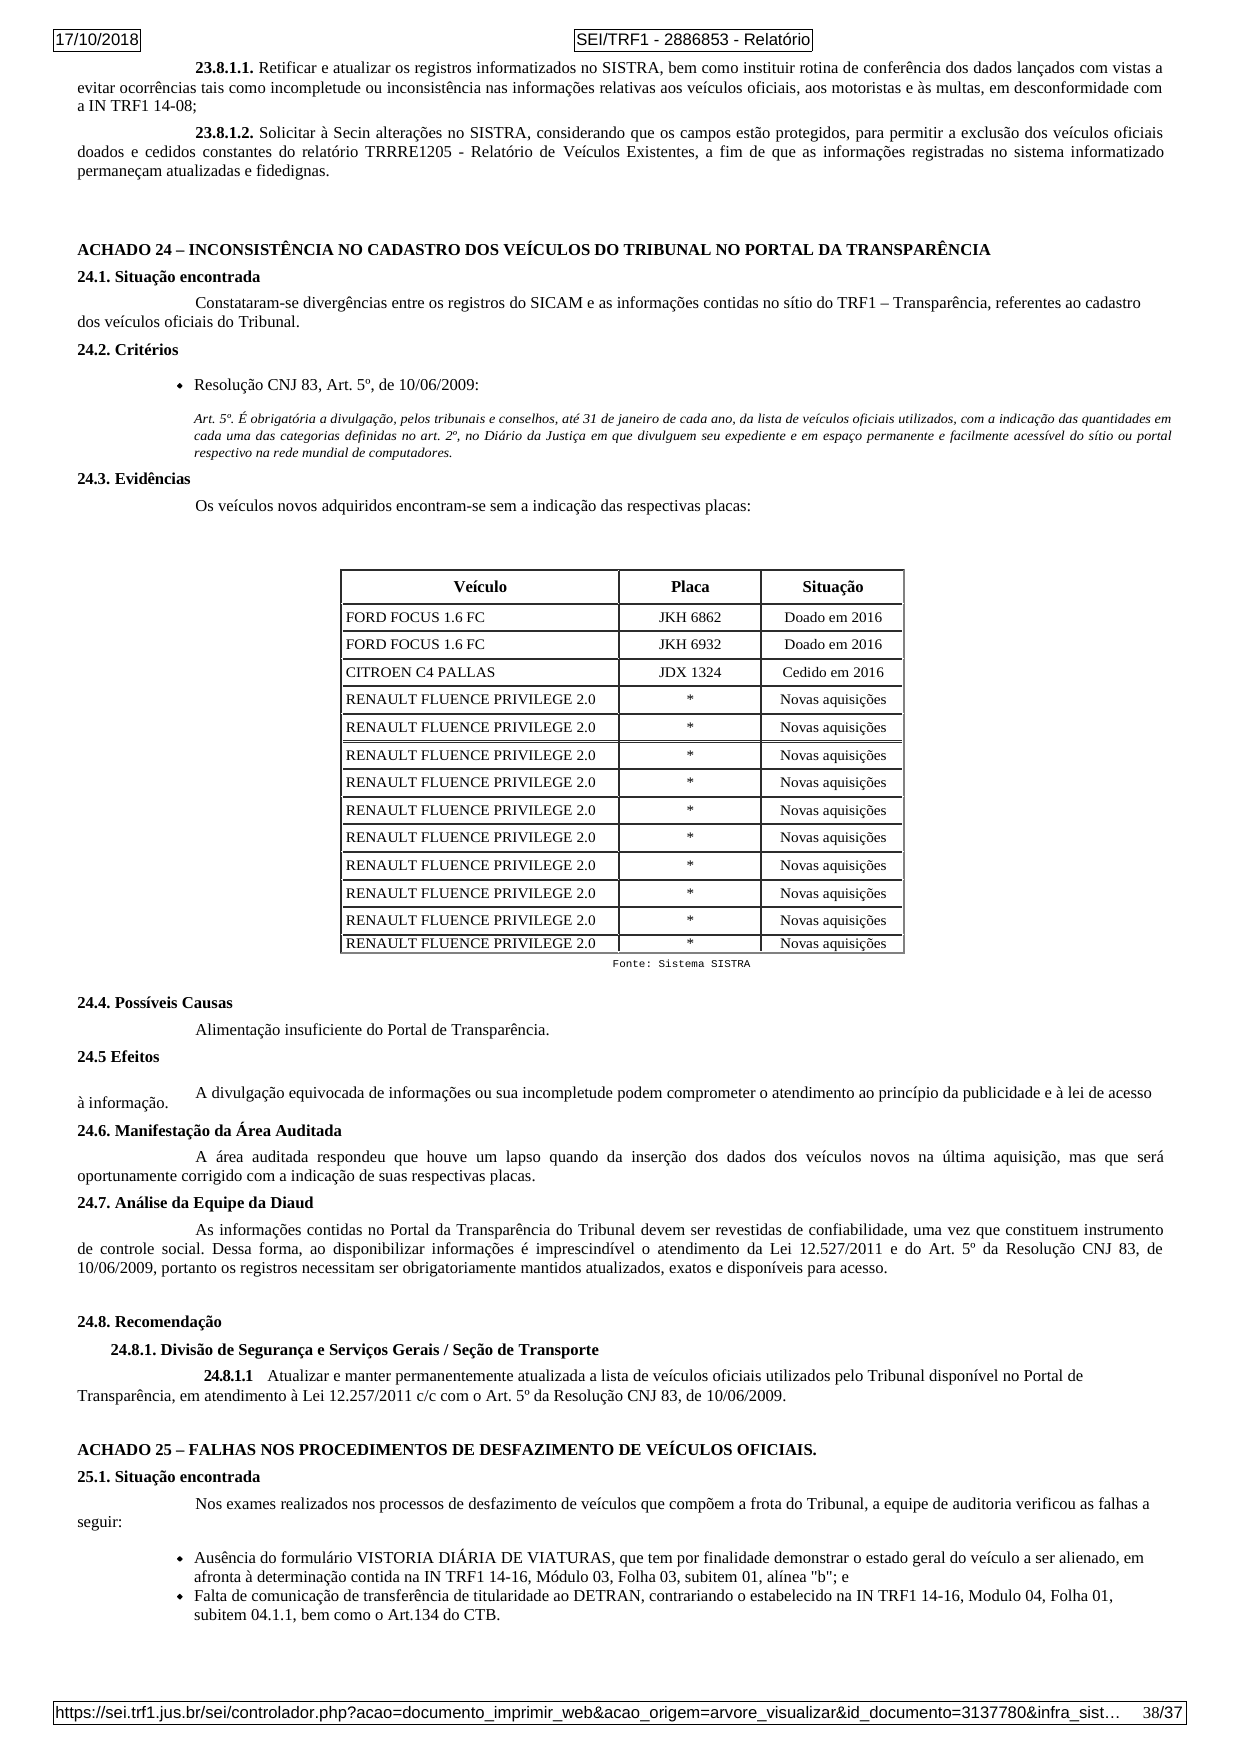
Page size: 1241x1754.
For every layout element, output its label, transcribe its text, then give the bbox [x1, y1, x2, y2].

list Situação encontrada [77, 266, 1194, 286]
table_cell Cedido em 2016 [762, 658, 903, 685]
table_cell Novas aquisições [762, 740, 903, 768]
table_cell Novas aquisições [762, 851, 903, 878]
table_cell * [620, 908, 760, 934]
table_cell * [620, 770, 760, 796]
subtitle Possíveis Causas [77, 993, 1194, 1012]
table_cell RENAULT FLUENCE PRIVILEGE 2.0 [342, 713, 618, 740]
table_cell RENAULT FLUENCE PRIVILEGE 2.0 [342, 879, 618, 906]
list Situação encontrada [77, 1467, 1194, 1486]
table_cell RENAULT FLUENCE PRIVILEGE 2.0 [342, 934, 618, 952]
table_header Situação [762, 571, 903, 602]
table_cell * [620, 853, 760, 878]
table_cell RENAULT FLUENCE PRIVILEGE 2.0 [342, 906, 618, 934]
table_cell Novas aquisições [762, 768, 903, 796]
table_cell RENAULT FLUENCE PRIVILEGE 2.0 [342, 768, 618, 796]
table_cell * [620, 687, 760, 713]
table_cell Novas aquisições [762, 713, 903, 740]
text Resolução CNJ 83, Art. 5º, de 10/06/2009: [194, 375, 1194, 394]
text seguir: [77, 1513, 127, 1532]
subtitle Critérios [77, 339, 1194, 358]
subtitle 24.5 Efeitos [77, 1047, 169, 1066]
table_cell Novas aquisições [761, 934, 903, 952]
table_cell Novas aquisições [762, 796, 903, 823]
table_cell Doado em 2016 [762, 630, 903, 658]
table_cell * [620, 798, 760, 823]
text A divulgação equivocada de informações ou sua incompletude podem comprometer o atendimento ao princípio da publicidade e à lei de acesso [195, 1082, 1194, 1102]
table_cell RENAULT FLUENCE PRIVILEGE 2.0 [342, 740, 618, 768]
table_cell * [620, 881, 760, 906]
table_cell RENAULT FLUENCE PRIVILEGE 2.0 [342, 823, 618, 851]
table_cell Novas aquisições [762, 685, 903, 713]
subtitle ACHADO 24 – INCONSISTÊNCIA NO CADASTRO DOS VEÍCULOS DO TRIBUNAL NO PORTAL DA TRANSPARÊNCIA [77, 239, 1194, 258]
list Retificar e atualizar os registros informatizados no SISTRA, bem como instituir rotina de conferência dos dados lançados com vistas a evitar ocorrências tais como incompletude ou inconsistência nas informações relativas aos veículos oficiais, aos motoristas e às multas, em desconformidade com a IN TRF1 14-08; [77, 59, 1165, 115]
list Atualizar e manter permanentemente atualizada a lista de veículos oficiais utilizados pelo Tribunal disponível no Portal de Transparência, em atendimento à Lei 12.257/2011 c/c com o Art. 5º da Resolução CNJ 83, de 10/06/2009. [77, 1367, 1165, 1404]
table_cell Novas aquisições [762, 879, 903, 906]
table_cell Novas aquisições [762, 823, 903, 851]
text Alimentação insuficiente do Portal de Transparência. [195, 1020, 1194, 1039]
subtitle Análise da Equipe da Diaud [77, 1193, 1194, 1212]
text Falta de comunicação de transferência de titularidade ao DETRAN, contrariando o estabelecido na IN TRF1 14-16, Modulo 04, Folha 01, subitem 04.1.1, bem como o Art.134 do CTB. [194, 1586, 1165, 1623]
table_cell RENAULT FLUENCE PRIVILEGE 2.0 [342, 685, 618, 713]
text Os veículos novos adquiridos encontram-se sem a indicação das respectivas placas: [195, 496, 1194, 515]
table_cell RENAULT FLUENCE PRIVILEGE 2.0 [342, 796, 618, 823]
text Fonte: Sistema SISTRA [386, 958, 977, 970]
text Ausência do formulário VISTORIA DIÁRIA DE VIATURAS, que tem por finalidade demonstrar o estado geral do veículo a ser alienado, em afronta à determinação contida na IN TRF1 14-16, Módulo 03, Folha 03, subitem 01, alínea "b"; e [194, 1548, 1165, 1586]
table_cell * [620, 715, 760, 740]
table_cell JDX 1324 [620, 660, 760, 685]
table_header Placa [620, 571, 760, 602]
list Solicitar à Secin alterações no SISTRA, considerando que os campos estão protegidos, para permitir a exclusão dos veículos oficiais doados e cedidos constantes do relatório TRRRE1205 - Relatório de Veículos Existentes, a fim de que as informações registradas no sistema informatizado permaneçam atualizadas e fidedignas. [77, 124, 1165, 180]
table_cell RENAULT FLUENCE PRIVILEGE 2.0 [342, 851, 618, 878]
table_header Veículo [342, 571, 618, 602]
subtitle Manifestação da Área Auditada [77, 1120, 1194, 1139]
table_cell * [620, 825, 760, 851]
subtitle Evidências [77, 469, 192, 488]
text Art. 5º. É obrigatória a divulgação, pelos tribunais e conselhos, até 31 de janeiro de cada ano, da lista de veículos oficiais utilizados, com a indicação das quantidades em cada uma das categorias definidas no art. 2º, no Diário da Justiça em que divulguem seu expediente e em espaço permanente e facilmente acessível do sítio ou portal respectivo na rede mundial de computadores. [194, 411, 1173, 460]
list Divisão de Segurança e Serviços Gerais / Seção de Transporte [110, 1339, 1194, 1359]
text A área auditada respondeu que houve um lapso quando da inserção dos dados dos veículos novos na última aquisição, mas que será oportunamente corrigido com a indicação de suas respectivas placas. [77, 1148, 1165, 1185]
table_cell Doado em 2016 [762, 603, 903, 630]
subtitle Recomendação [77, 1312, 1194, 1331]
table_cell CITROEN C4 PALLAS [342, 658, 618, 685]
table_cell * [620, 743, 760, 768]
text As informações contidas no Portal da Transparência do Tribunal devem ser revestidas de confiabilidade, uma vez que constituem instrumento de controle social. Dessa forma, ao disponibilizar informações é imprescindível o atendimento da Lei 12.527/2011 e do Art. 5º da Resolução CNJ 83, de 10/06/2009, portanto os registros necessitam ser obrigatoriamente mantidos atualizados, exatos e disponíveis para acesso. [77, 1221, 1165, 1277]
table_cell Novas aquisições [762, 906, 903, 934]
table_cell JKH 6932 [620, 632, 760, 658]
text à informação. [77, 1093, 169, 1112]
table_cell FORD FOCUS 1.6 FC [342, 630, 618, 658]
text Nos exames realizados nos processos de desfazimento de veículos que compõem a frota do Tribunal, a equipe de auditoria verificou as falhas a [195, 1494, 1194, 1513]
text Constataram-se divergências entre os registros do SICAM e as informações contidas no sítio do TRF1 – Transparência, referentes ao cadastro dos veículos oficiais do Tribunal. [77, 294, 1157, 331]
table_cell JKH 6862 [620, 605, 760, 630]
table_cell FORD FOCUS 1.6 FC [342, 603, 618, 630]
table_cell * [618, 936, 761, 952]
subtitle ACHADO 25 – FALHAS NOS PROCEDIMENTOS DE DESFAZIMENTO DE VEÍCULOS OFICIAIS. [77, 1439, 1194, 1459]
